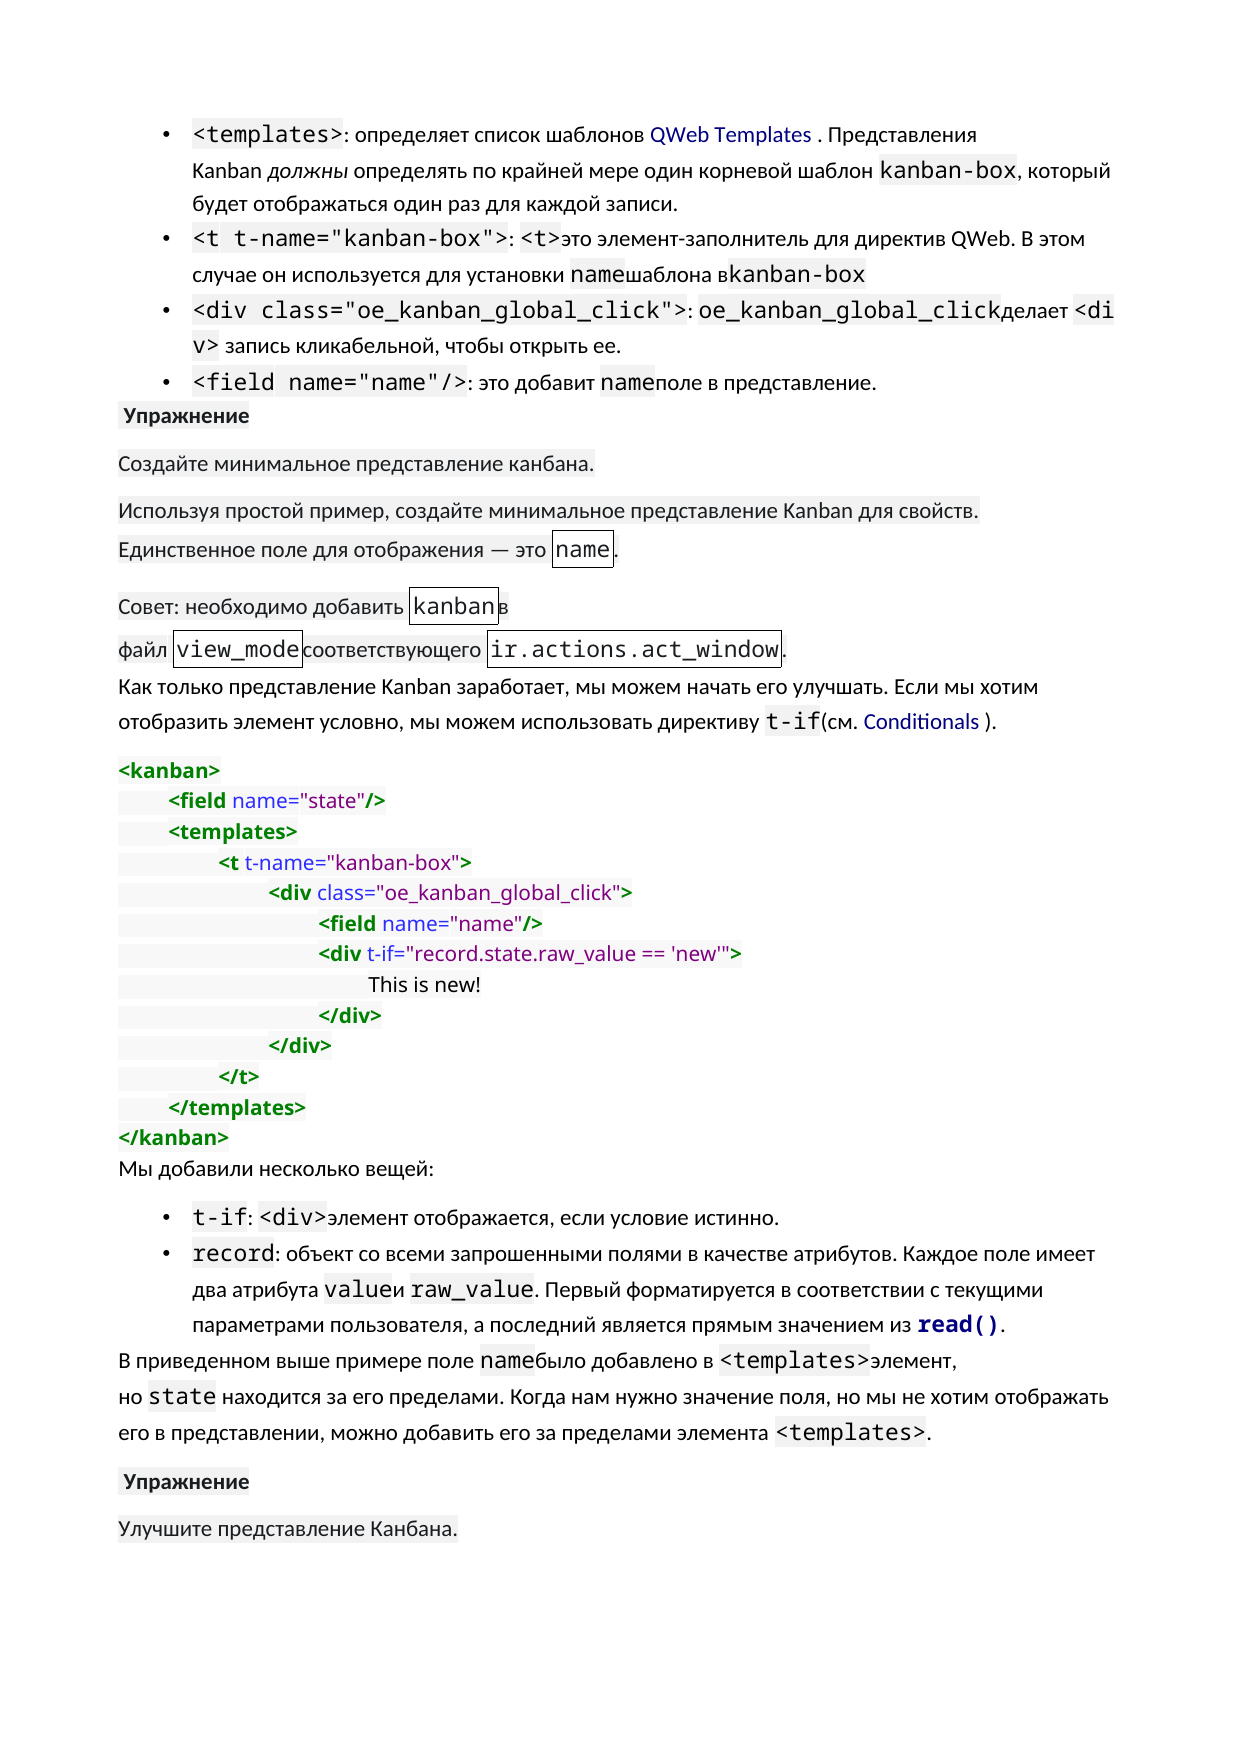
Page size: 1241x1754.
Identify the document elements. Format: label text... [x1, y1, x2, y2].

text <div t-if="record.state.raw_value == 'new'"> [118, 939, 1122, 968]
text В приведенном выше примере поле nameбыло добавлено в <templates>элемент, но state находится за его пределами. Когда нам нужно значение поля, но мы не хотим отображать его в представлении, можно добавить его за пределами элемента <templates>. [118, 1344, 1122, 1447]
text <t t-name="kanban-box"> [118, 848, 1122, 876]
list <templates>: определяет список шаблонов QWeb Templates . Представления Kanban должны определять по крайней мере один корневой шаблон kanban-box, который будет отображаться один раз для каждой записи. [162, 118, 1122, 217]
text <field name="name"/> [118, 909, 1122, 937]
text </templates> [118, 1093, 1122, 1121]
list record: объект со всеми запрошенными полями в качестве атрибутов. Каждое поле имеет два атрибута valueи raw_value. Первый форматируется в соответствии с текущими параметрами пользователя, а последний является прямым значением из read(). [162, 1237, 1122, 1340]
text Улучшите представление Канбана. [118, 1514, 1122, 1543]
text <templates> [118, 817, 1122, 845]
text Упражнение [118, 1467, 1122, 1495]
text <field name="state"/> [118, 786, 1122, 815]
text <div class="oe_kanban_global_click"> [118, 878, 1122, 907]
text Создайте минимальное представление канбана. [118, 449, 1122, 477]
text </t> [118, 1062, 1122, 1090]
text Мы добавили несколько вещей: [118, 1154, 1122, 1182]
text </div> [118, 1031, 1122, 1060]
text Как только представление Kanban заработает, мы можем начать его улучшать. Если мы хотим отобразить элемент условно, мы можем использовать директиву t-if(см. Conditionals ). [118, 672, 1122, 736]
text This is new! [118, 970, 1122, 998]
list t-if: <div>элемент отображается, если условие истинно. [162, 1201, 1122, 1232]
text Совет: необходимо добавить kanbanв файл view_modeсоответствующего ir.actions.act_window. [118, 587, 1122, 667]
text <kanban> [118, 756, 1122, 784]
text Используя простой пример, создайте минимальное представление Kanban для свойств. Единственное поле для отображения — это name. [118, 496, 1122, 567]
list <t t-name="kanban-box">: <t>это элемент-заполнитель для директив QWeb. В этом случае он используется для установки nameшаблона вkanban-box [162, 222, 1122, 289]
list <field name="name"/>: это добавит nameполе в представление. [162, 365, 1122, 397]
text Упражнение [118, 401, 1122, 429]
text </div> [118, 1001, 1122, 1029]
text </kanban> [118, 1123, 1122, 1152]
list <div class="oe_kanban_global_click">: oe_kanban_global_clickделает <div> запись кликабельной, чтобы открыть ее. [162, 293, 1122, 361]
